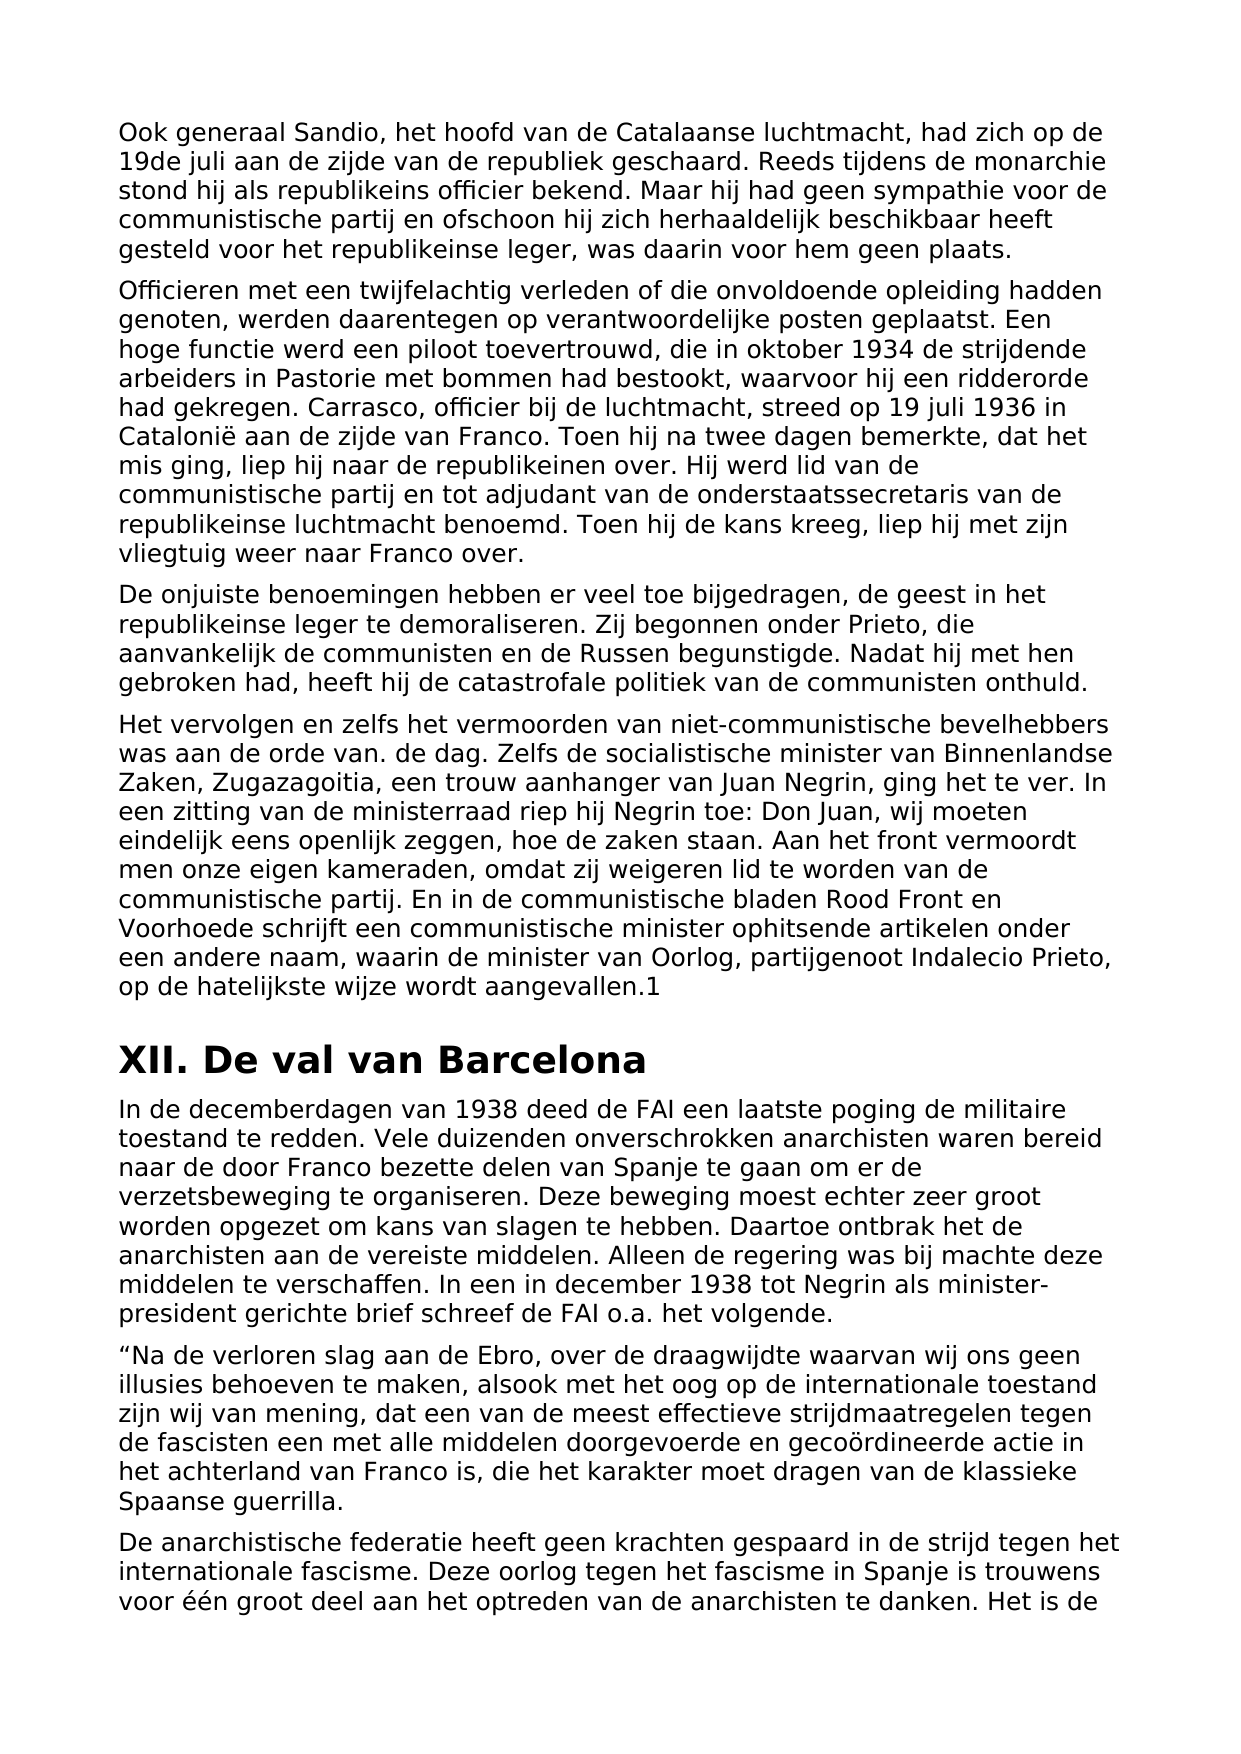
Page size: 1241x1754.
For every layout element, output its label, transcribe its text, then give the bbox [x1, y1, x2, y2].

text De anarchistische federatie heeft geen krachten gespaard in de strijd tegen het internationale fascisme. Deze oorlog tegen het fascisme in Spanje is trouwens voor één groot deel aan het optreden van de anarchisten te danken. Het is de [118, 1528, 1122, 1616]
text Ook generaal Sandio, het hoofd van de Catalaanse luchtmacht, had zich op de 19de juli aan de zijde van de republiek geschaard. Reeds tijdens de monarchie stond hij als republikeins officier bekend. Maar hij had geen sympathie voor de communistische partij en ofschoon hij zich herhaaldelijk beschikbaar heeft gesteld voor het republikeinse leger, was daarin voor hem geen plaats. [118, 118, 1122, 264]
text “Na de verloren slag aan de Ebro, over de draagwijdte waarvan wij ons geen illusies behoeven te maken, alsook met het oog op de internationale toestand zijn wij van mening, dat een van de meest effectieve strijdmaatregelen tegen de fascisten een met alle middelen doorgevoerde en gecoördineerde actie in het achterland van Franco is, die het karakter moet dragen van de klassieke Spaanse guerrilla. [118, 1341, 1122, 1516]
text Officieren met een twijfelachtig verleden of die onvoldoende opleiding hadden genoten, werden daarentegen op verantwoordelijke posten geplaatst. Een hoge functie werd een piloot toevertrouwd, die in oktober 1934 de strijdende arbeiders in Pastorie met bommen had bestookt, waarvoor hij een ridderorde had gekregen. Carrasco, officier bij de luchtmacht, streed op 19 juli 1936 in Catalonië aan de zijde van Franco. Toen hij na twee dagen bemerkte, dat het mis ging, liep hij naar de republikeinen over. Hij werd lid van de communistische partij en tot adjudant van de onderstaatssecretaris van de republikeinse luchtmacht benoemd. Toen hij de kans kreeg, liep hij met zijn vliegtuig weer naar Franco over. [118, 276, 1122, 568]
text In de decemberdagen van 1938 deed de FAI een laatste poging de militaire toestand te redden. Vele duizenden onverschrokken anarchisten waren bereid naar de door Franco bezette delen van Spanje te gaan om er de verzetsbeweging te organiseren. Deze beweging moest echter zeer groot worden opgezet om kans van slagen te hebben. Daartoe ontbrak het de anarchisten aan de vereiste middelen. Alleen de regering was bij machte deze middelen te verschaffen. In een in december 1938 tot Negrin als minister-president gerichte brief schreef de FAI o.a. het volgende. [118, 1095, 1122, 1328]
text De onjuiste benoemingen hebben er veel toe bijgedragen, de geest in het republikeinse leger te demoraliseren. Zij begonnen onder Prieto, die aanvankelijk de communisten en de Russen begunstigde. Nadat hij met hen gebroken had, heeft hij de catastrofale politiek van de communisten onthuld. [118, 581, 1122, 697]
text Het vervolgen en zelfs het vermoorden van niet-communistische bevelhebbers was aan de orde van. de dag. Zelfs de socialistische minister van Binnenlandse Zaken, Zugazagoitia, een trouw aanhanger van Juan Negrin, ging het te ver. In een zitting van de ministerraad riep hij Negrin toe: Don Juan, wij moeten eindelijk eens openlijk zeggen, hoe de zaken staan. Aan het front vermoordt men onze eigen kameraden, omdat zij weigeren lid te worden van de communistische partij. En in de communistische bladen Rood Front en Voorhoede schrijft een communistische minister ophitsende artikelen onder een andere naam, waarin de minister van Oorlog, partijgenoot Indalecio Prieto, op de hatelijkste wijze wordt aangevallen.1 [118, 710, 1122, 1001]
subtitle XII. De val van Barcelona [118, 1039, 1122, 1083]
